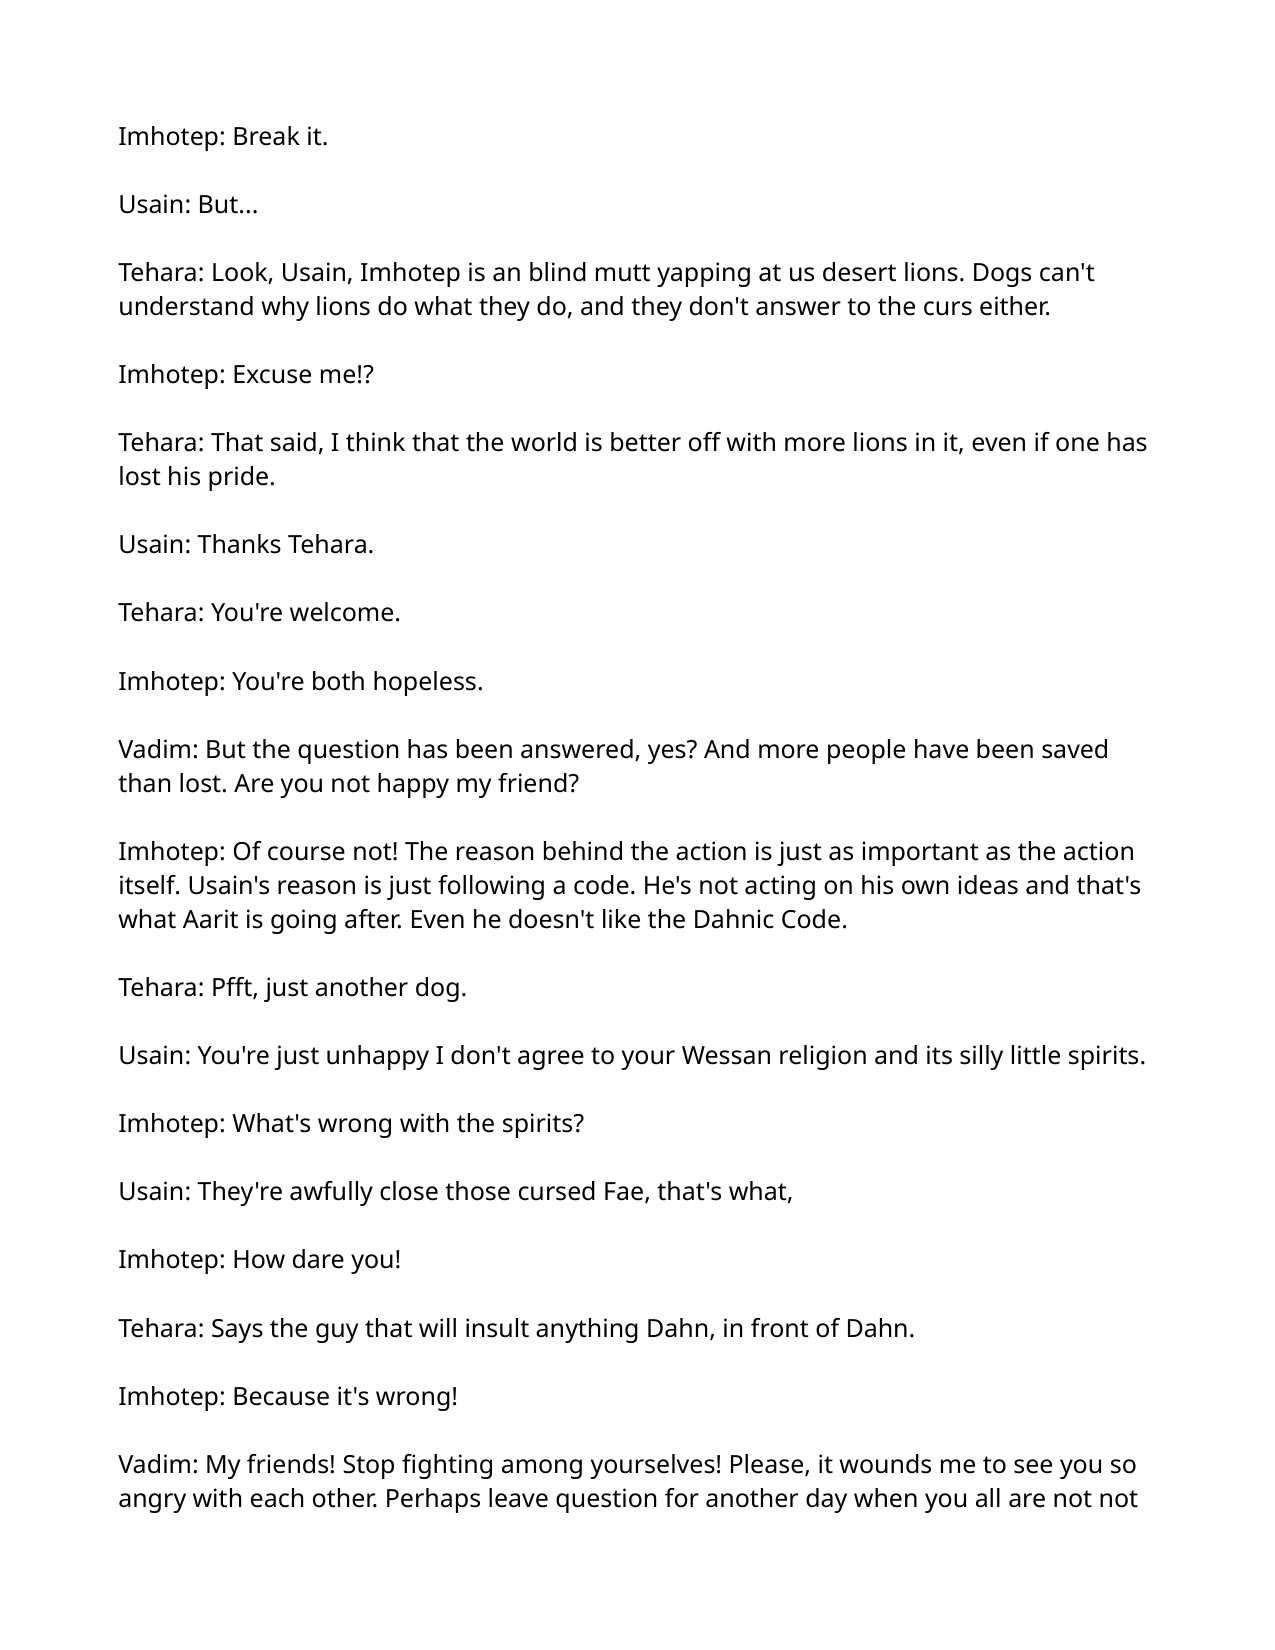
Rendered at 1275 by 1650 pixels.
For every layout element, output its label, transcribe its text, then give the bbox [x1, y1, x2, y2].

text Tehara: Says the guy that will insult anything Dahn, in front of Dahn. [118, 1310, 1157, 1344]
text Usain: You're just unhappy I don't agree to your Wessan religion and its silly little spirits. [118, 1038, 1157, 1072]
text Imhotep: What's wrong with the spirits? [118, 1106, 1157, 1140]
text Tehara: Look, Usain, Imhotep is an blind mutt yapping at us desert lions. Dogs can't understand why lions do what they do, and they don't answer to the curs either. [118, 254, 1157, 322]
text Tehara: Pfft, just another dog. [118, 970, 1157, 1004]
text Imhotep: Because it's wrong! [118, 1378, 1157, 1412]
text Imhotep: Of course not! The reason behind the action is just as important as the action itself. Usain's reason is just following a code. He's not acting on his own ideas and that's what Aarit is going after. Even he doesn't like the Dahnic Code. [118, 833, 1157, 936]
text Imhotep: Excuse me!? [118, 357, 1157, 391]
text Vadim: My friends! Stop fighting among yourselves! Please, it wounds me to see you so angry with each other. Perhaps leave question for another day when you all are not not [118, 1447, 1157, 1515]
text Imhotep: Break it. [118, 118, 1157, 152]
text Tehara: You're welcome. [118, 595, 1157, 629]
text Usain: They're awfully close those cursed Fae, that's what, [118, 1174, 1157, 1208]
text Vadim: But the question has been answered, yes? And more people have been saved than lost. Are you not happy my friend? [118, 731, 1157, 799]
text Tehara: That said, I think that the world is better off with more lions in it, even if one has lost his pride. [118, 425, 1157, 493]
text Usain: Thanks Tehara. [118, 527, 1157, 561]
text Usain: But... [118, 186, 1157, 220]
text Imhotep: You're both hopeless. [118, 663, 1157, 697]
text Imhotep: How dare you! [118, 1242, 1157, 1276]
